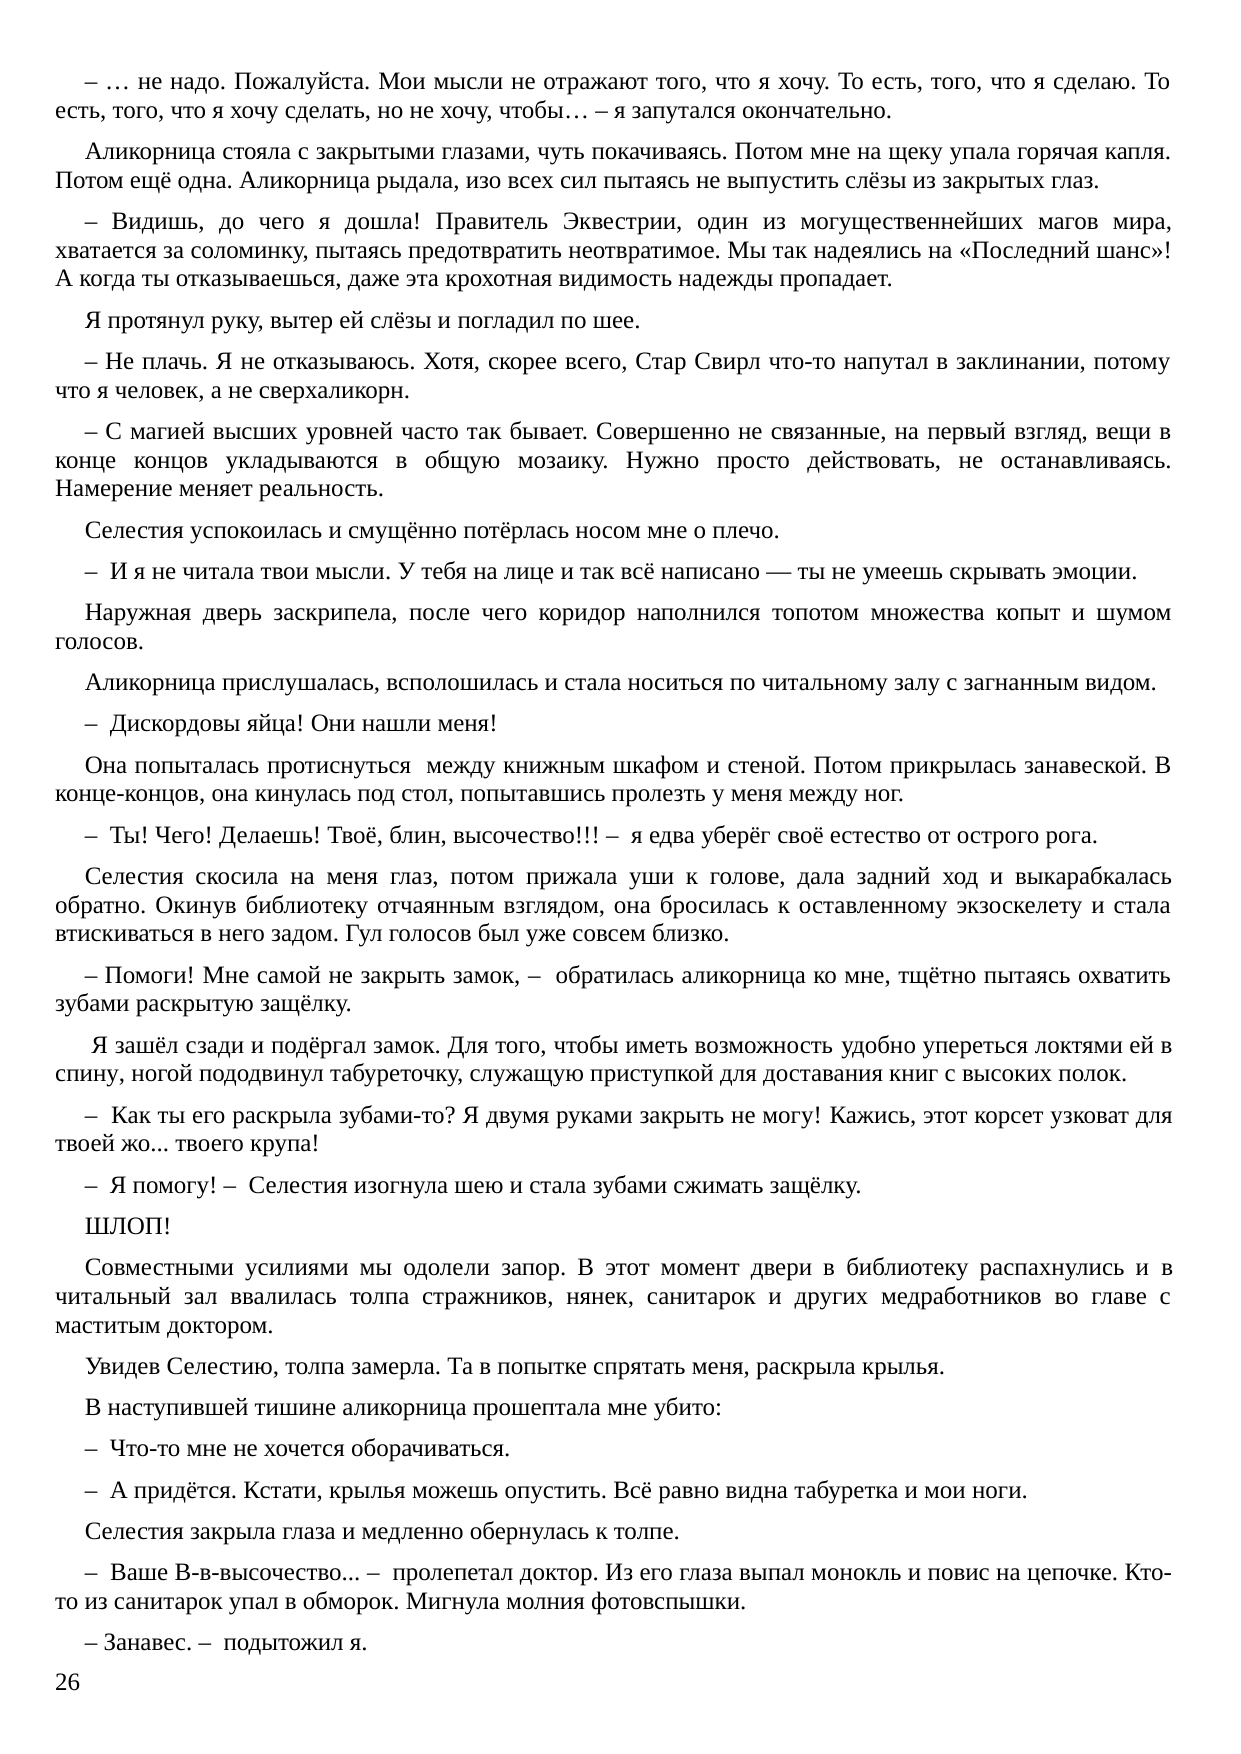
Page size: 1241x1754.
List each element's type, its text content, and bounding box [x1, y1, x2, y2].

text Селестия закрыла глаза и медленно обернулась к толпе. [55, 1516, 1173, 1545]
text В наступившей тишине аликорница прошептала мне убито: [55, 1392, 1173, 1421]
text – Занавес. – подытожил я. [55, 1627, 1173, 1656]
text – Не плачь. Я не отказываюсь. Хотя, скорее всего, Стар Свирл что-то напутал в заклинании, потому что я человек, а не сверхаликорн. [55, 346, 1173, 403]
text – Видишь, до чего я дошла! Правитель Эквестрии, один из могущественнейших магов мира, хватается за соломинку, пытаясь предотвратить неотвратимое. Мы так надеялись на «Последний шанс»! А когда ты отказываешься, даже эта крохотная видимость надежды пропадает. [55, 206, 1173, 292]
text Совместными усилиями мы одолели запор. В этот момент двери в библиотеку распахнулись и в читальный зал ввалилась толпа стражников, нянек, санитарок и других медработников во главе с маститым доктором. [55, 1252, 1173, 1338]
text – Как ты его раскрыла зубами-то? Я двумя руками закрыть не могу! Кажись, этот корсет узковат для твоей жо... твоего крупа! [55, 1100, 1173, 1157]
text – Дискордовы яйца! Они нашли меня! [55, 708, 1173, 737]
text Селестия успокоилась и смущённо потёрлась носом мне о плечо. [55, 515, 1173, 543]
text Я зашёл сзади и подёргал замок. Для того, чтобы иметь возможность удобно упереться локтями ей в спину, ногой пододвинул табуреточку, служащую приступкой для доставания книг с высоких полок. [55, 1030, 1173, 1087]
text Селестия скосила на меня глаз, потом прижала уши к голове, дала задний ход и выкарабкалась обратно. Окинув библиотеку отчаянным взглядом, она бросилась к оставленному экзоскелету и стала втискиваться в него задом. Гул голосов был уже совсем близко. [55, 861, 1173, 947]
text – Ваше В-в-высочество... – пролепетал доктор. Из его глаза выпал монокль и повис на цепочке. Кто-то из санитарок упал в обморок. Мигнула молния фотовспышки. [55, 1557, 1173, 1615]
text – С магией высших уровней часто так бывает. Совершенно не связанные, на первый взгляд, вещи в конце концов укладываются в общую мозаику. Нужно просто действовать, не останавливаясь. Намерение меняет реальность. [55, 416, 1173, 502]
text Аликорница прислушалась, всполошилась и стала носиться по читальному залу с загнанным видом. [55, 667, 1173, 696]
text Увидев Селестию, толпа замерла. Та в попытке спрятать меня, раскрыла крылья. [55, 1351, 1173, 1380]
text – Помоги! Мне самой не закрыть замок, – обратилась аликорница ко мне, тщётно пытаясь охватить зубами раскрытую защёлку. [55, 960, 1173, 1017]
text Я протянул руку, вытер ей слёзы и погладил по шее. [55, 305, 1173, 333]
text Она попыталась протиснуться между книжным шкафом и стеной. Потом прикрылась занавеской. В конце-концов, она кинулась под стол, попытавшись пролезть у меня между ног. [55, 750, 1173, 807]
text – Что-то мне не хочется оборачиваться. [55, 1433, 1173, 1462]
text – … не надо. Пожалуйста. Мои мысли не отражают того, что я хочу. То есть, того, что я сделаю. То есть, того, что я хочу сделать, но не хочу, чтобы… – я запутался окончательно. [55, 66, 1173, 123]
text ШЛОП! [55, 1211, 1173, 1240]
text – И я не читала твои мысли. У тебя на лице и так всё написано — ты не умеешь скрывать эмоции. [55, 556, 1173, 585]
text Аликорница стояла с закрытыми глазами, чуть покачиваясь. Потом мне на щеку упала горячая капля. Потом ещё одна. Аликорница рыдала, изо всех сил пытаясь не выпустить слёзы из закрытых глаз. [55, 136, 1173, 193]
text – А придётся. Кстати, крылья можешь опустить. Всё равно видна табуретка и мои ноги. [55, 1475, 1173, 1503]
text – Я помогу! – Селестия изогнула шею и стала зубами сжимать защёлку. [55, 1170, 1173, 1198]
text Наружная дверь заскрипела, после чего коридор наполнился топотом множества копыт и шумом голосов. [55, 597, 1173, 655]
text – Ты! Чего! Делаешь! Твоё, блин, высочество!!! – я едва уберёг своё естество от острого рога. [55, 820, 1173, 848]
